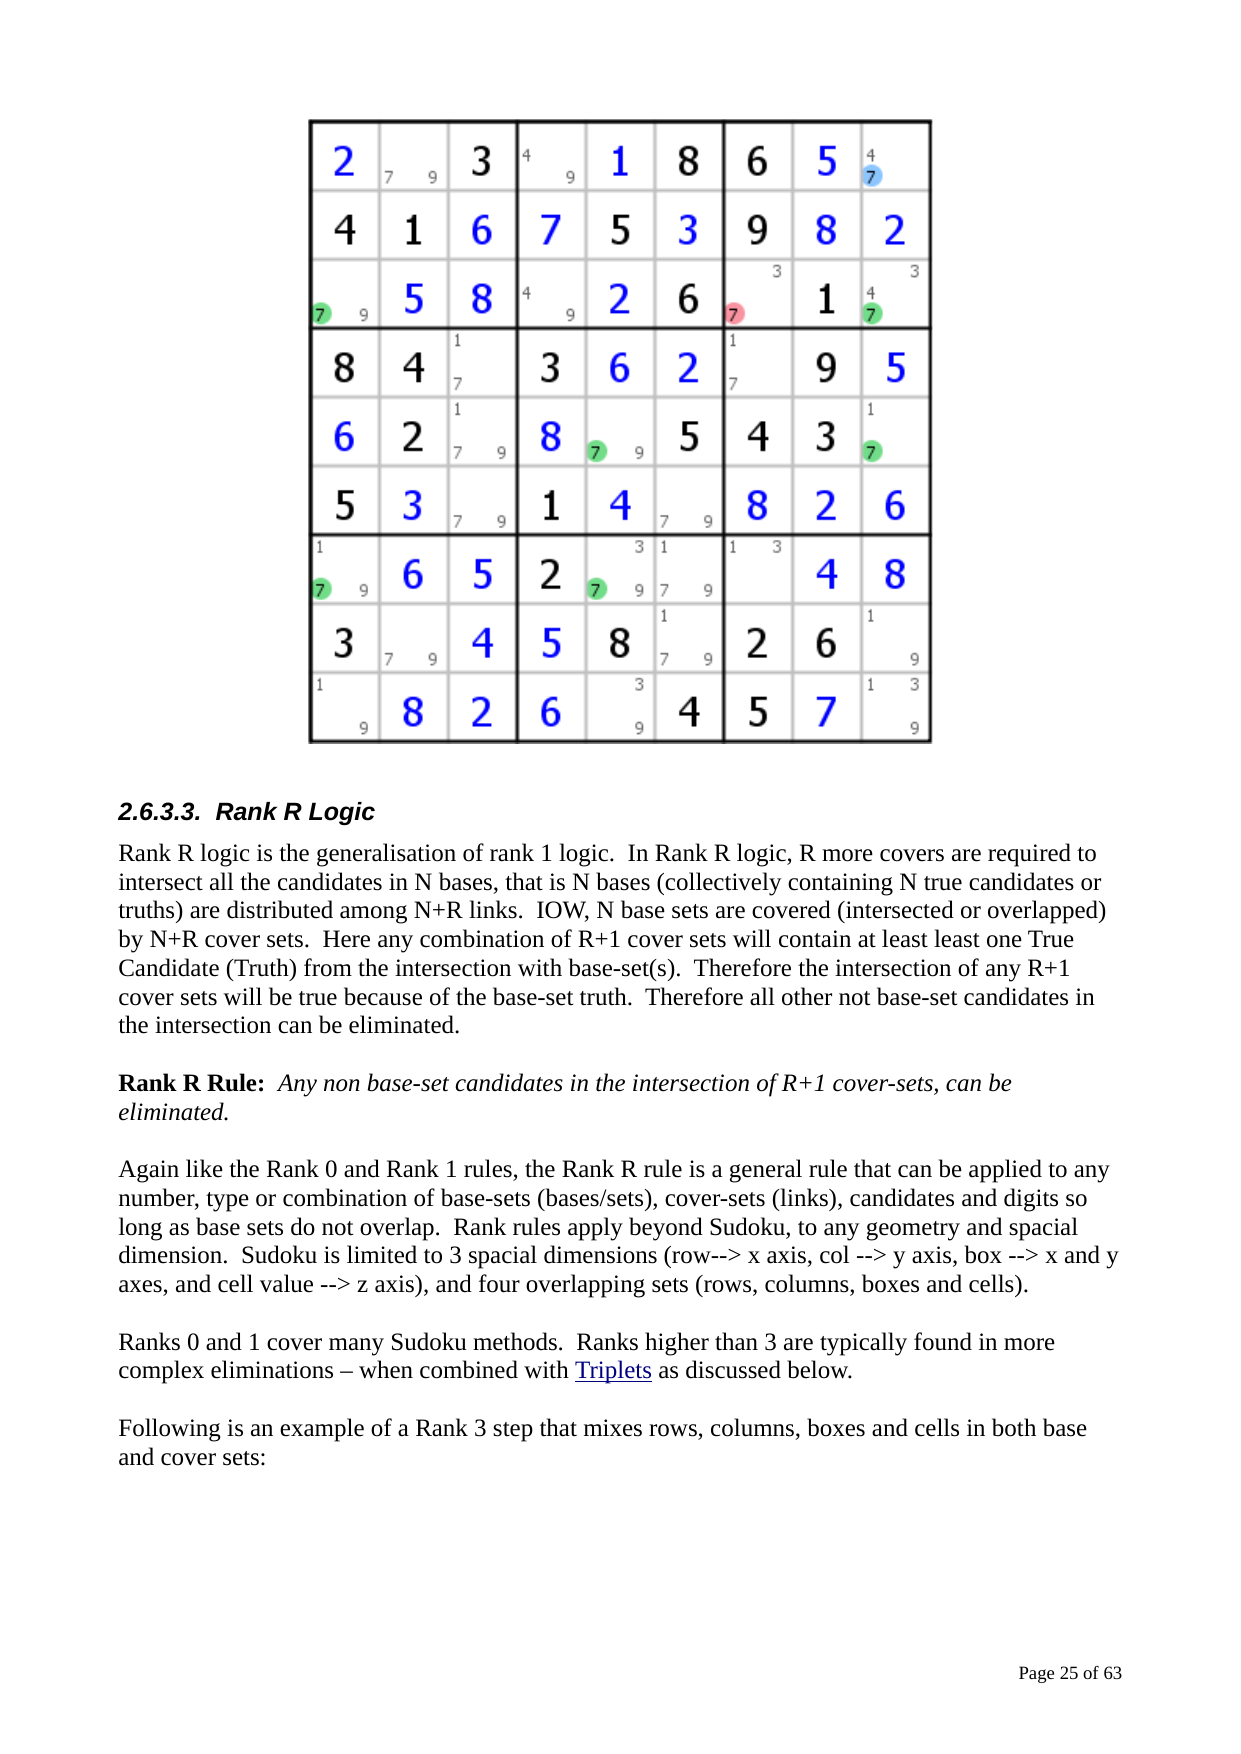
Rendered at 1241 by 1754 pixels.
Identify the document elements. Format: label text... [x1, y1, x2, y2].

text Rank R logic is the generalisation of rank 1 logic. In Rank R logic, R more covers are required to intersect all the candidates in N bases, that is N bases (collectively containing N true candidates or truths) are distributed among N+R links. IOW, N base sets are covered (intersected or overlapped) by N+R cover sets. Here any combination of R+1 cover sets will contain at least least one True Candidate (Truth) from the intersection with base-set(s). Therefore the intersection of any R+1 cover sets will be true because of the base-set truth. Therefore all other not base-set candidates in the intersection can be eliminated. [118, 838, 1122, 1039]
text Rank R Rule: Any non base-set candidates in the intersection of R+1 cover-sets, can be eliminated. [118, 1068, 1122, 1126]
picture [307, 118, 933, 744]
text Following is an example of a Rank 3 step that mixes rows, columns, boxes and cells in both base and cover sets: [118, 1413, 1122, 1471]
subtitle Rank R Logic [118, 797, 1122, 826]
text Ranks 0 and 1 cover many Sudoku methods. Ranks higher than 3 are typically found in more complex eliminations – when combined with Triplets as discussed below. [118, 1327, 1122, 1384]
text Again like the Rank 0 and Rank 1 rules, the Rank R rule is a general rule that can be applied to any number, type or combination of base-sets (bases/sets), cover-sets (links), candidates and digits so long as base sets do not overlap. Rank rules apply beyond Sudoku, to any geometry and spacial dimension. Sudoku is limited to 3 spacial dimensions (row--> x axis, col --> y axis, box --> x and y axes, and cell value --> z axis), and four overlapping sets (rows, columns, boxes and cells). [118, 1154, 1122, 1298]
